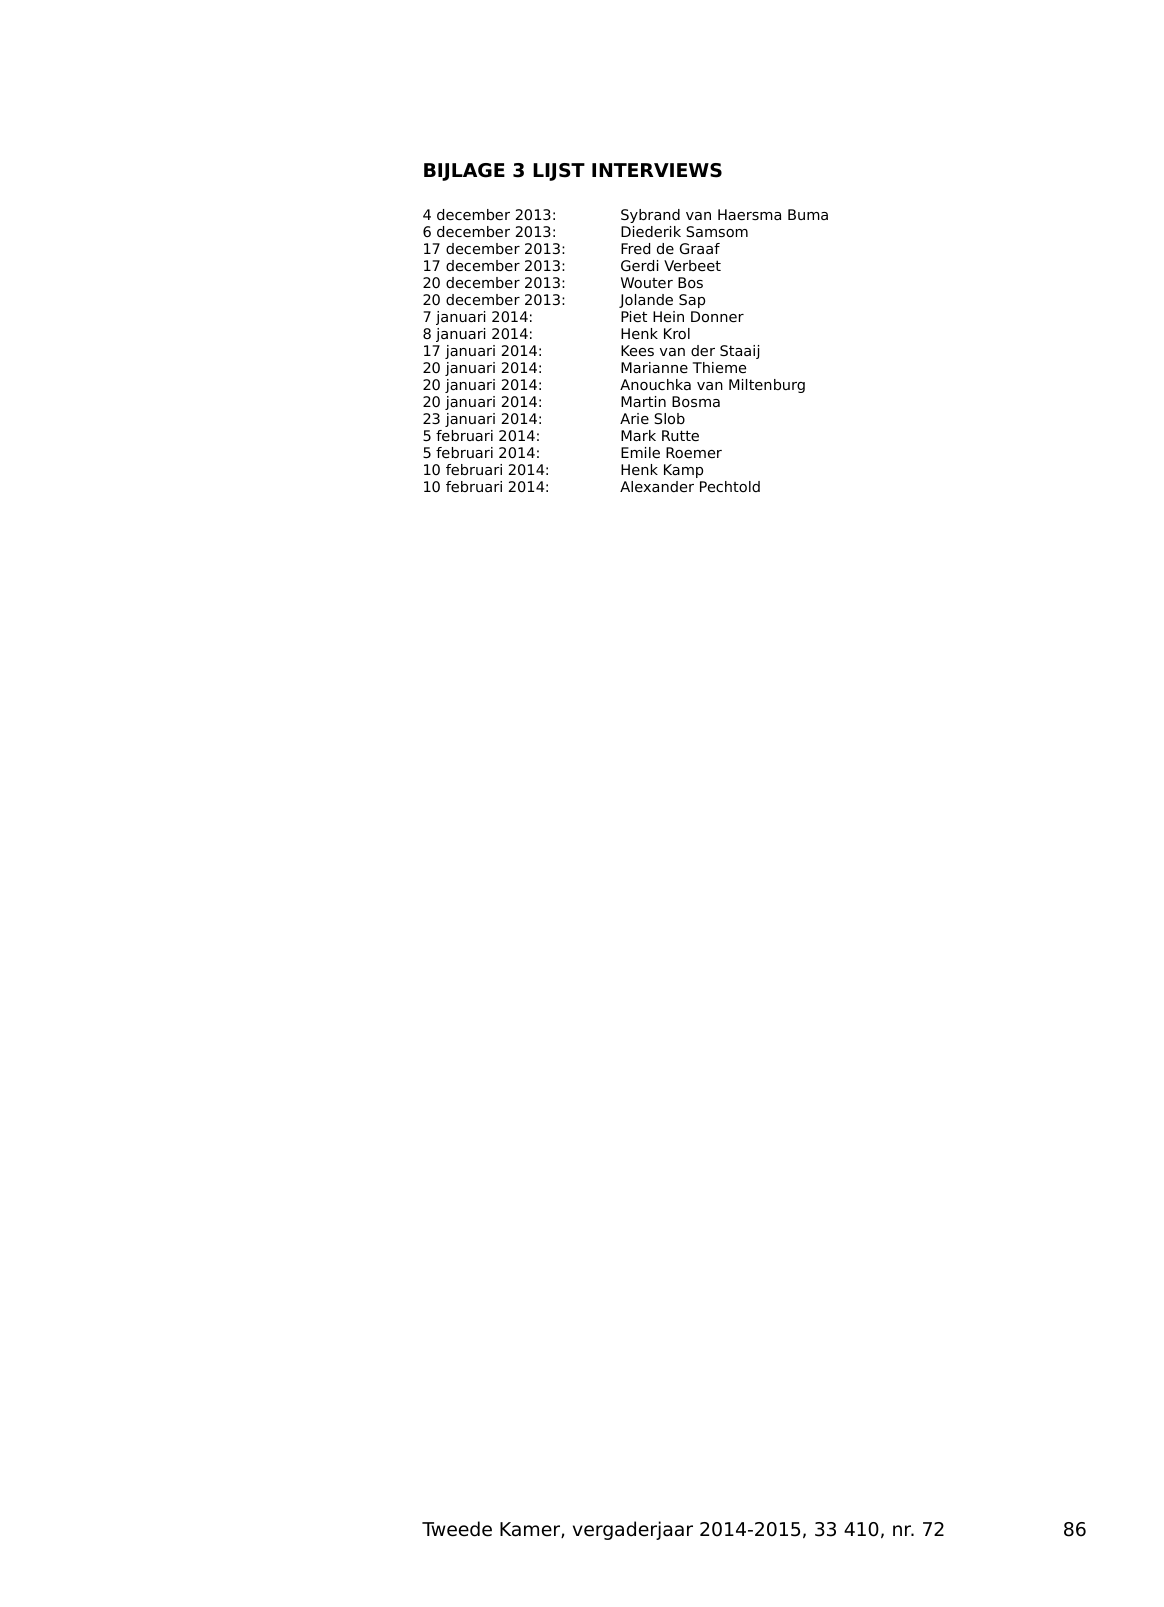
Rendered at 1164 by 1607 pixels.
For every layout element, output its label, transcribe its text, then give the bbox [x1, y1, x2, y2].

table_cell 7 januari 2014: [422, 309, 614, 326]
table_cell Gerdi Verbeet [614, 258, 1087, 275]
table_cell 6 december 2013: [422, 224, 614, 241]
subtitle BIJLAGE 3 LIJST INTERVIEWS [422, 160, 1087, 182]
table_cell 10 februari 2014: [422, 462, 614, 478]
table_cell 20 januari 2014: [422, 394, 614, 411]
table_cell Mark Rutte [614, 428, 1087, 444]
table_cell 5 februari 2014: [422, 428, 614, 444]
table_cell Kees van der Staaij [614, 343, 1087, 360]
table_cell 20 januari 2014: [422, 377, 614, 394]
table_cell Emile Roemer [614, 445, 1087, 462]
table_cell Diederik Samsom [614, 224, 1087, 241]
table_cell 17 december 2013: [422, 258, 614, 275]
table_cell Alexander Pechtold [614, 479, 1087, 496]
table_cell 17 januari 2014: [422, 343, 614, 360]
table_cell 20 december 2013: [422, 292, 614, 309]
table_cell Marianne Thieme [614, 360, 1087, 377]
table_cell 23 januari 2014: [422, 411, 614, 428]
table_cell Henk Kamp [614, 462, 1087, 478]
table_cell Arie Slob [614, 411, 1087, 428]
table_cell Henk Krol [614, 326, 1087, 343]
table_cell 20 januari 2014: [422, 360, 614, 377]
table_cell Piet Hein Donner [614, 309, 1087, 326]
table_header 4 december 2013: [422, 207, 614, 224]
table_cell 5 februari 2014: [422, 445, 614, 462]
table_cell Jolande Sap [614, 292, 1087, 309]
table_cell 8 januari 2014: [422, 326, 614, 343]
table_cell Wouter Bos [614, 275, 1087, 292]
table_cell Martin Bosma [614, 394, 1087, 411]
table_cell 20 december 2013: [422, 275, 614, 292]
table_cell 10 februari 2014: [422, 479, 614, 496]
table_cell 17 december 2013: [422, 241, 614, 258]
table_cell Fred de Graaf [614, 241, 1087, 258]
table_cell Anouchka van Miltenburg [614, 377, 1087, 394]
table_header Sybrand van Haersma Buma [614, 207, 1087, 224]
